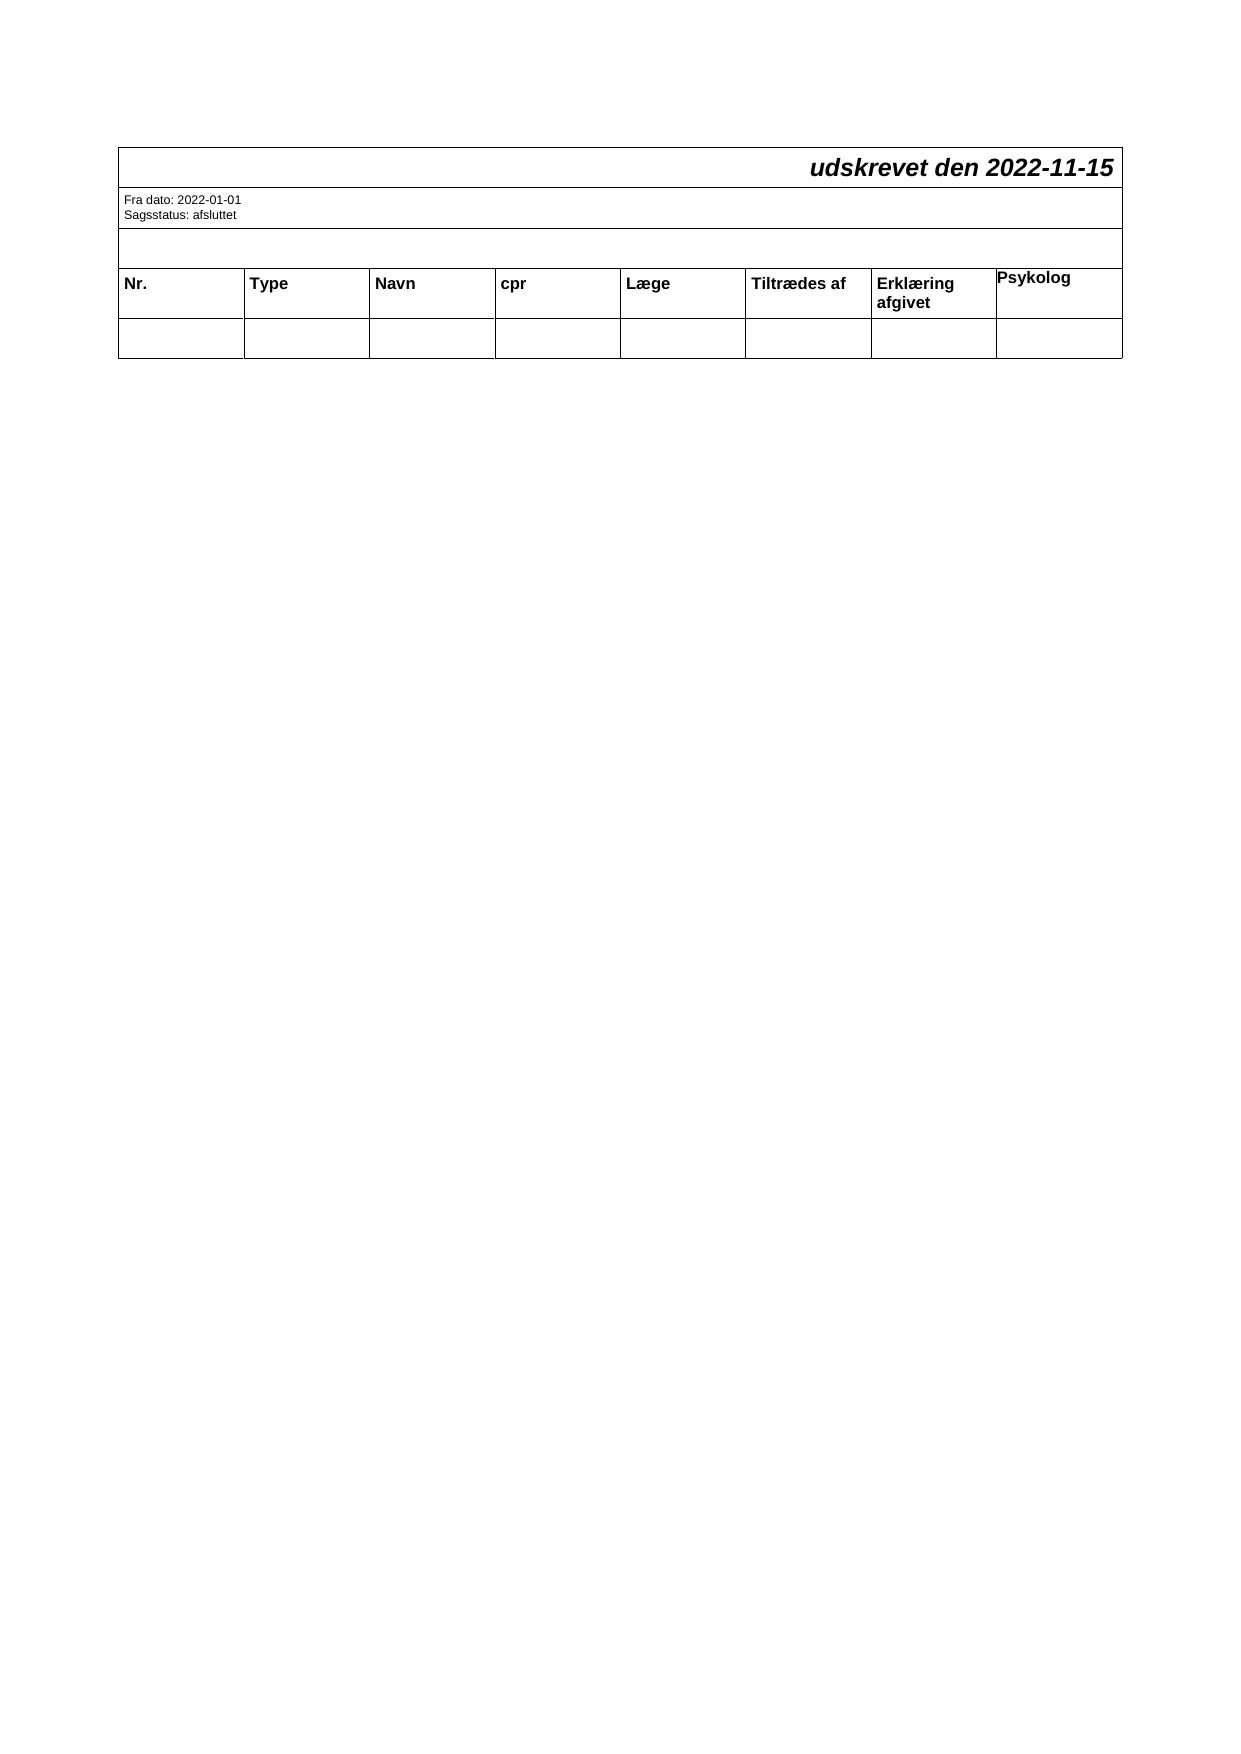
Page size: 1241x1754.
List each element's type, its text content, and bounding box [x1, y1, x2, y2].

table_cell [245, 319, 369, 358]
table_cell [370, 319, 494, 358]
table_cell Fra dato: 2022-01-01 Sagsstatus: afsluttet [119, 188, 1122, 228]
table_header Læge [621, 269, 745, 318]
table_header Tiltrædes af [746, 269, 871, 318]
table_header Erklæring afgivet [872, 269, 996, 318]
table_cell [872, 319, 996, 358]
table_cell [119, 319, 243, 358]
table_cell [496, 319, 620, 358]
table_header Nr. [119, 269, 243, 318]
table_header udskrevet den 2022-11-15 [119, 148, 1122, 187]
table_header Psykolog [997, 269, 1122, 318]
table_header Type [245, 269, 369, 318]
table_cell [997, 319, 1122, 358]
table_cell [119, 229, 1122, 268]
table_header Navn [370, 269, 494, 318]
table_cell [621, 319, 745, 358]
table_cell [746, 319, 871, 358]
table_header cpr [496, 269, 620, 318]
